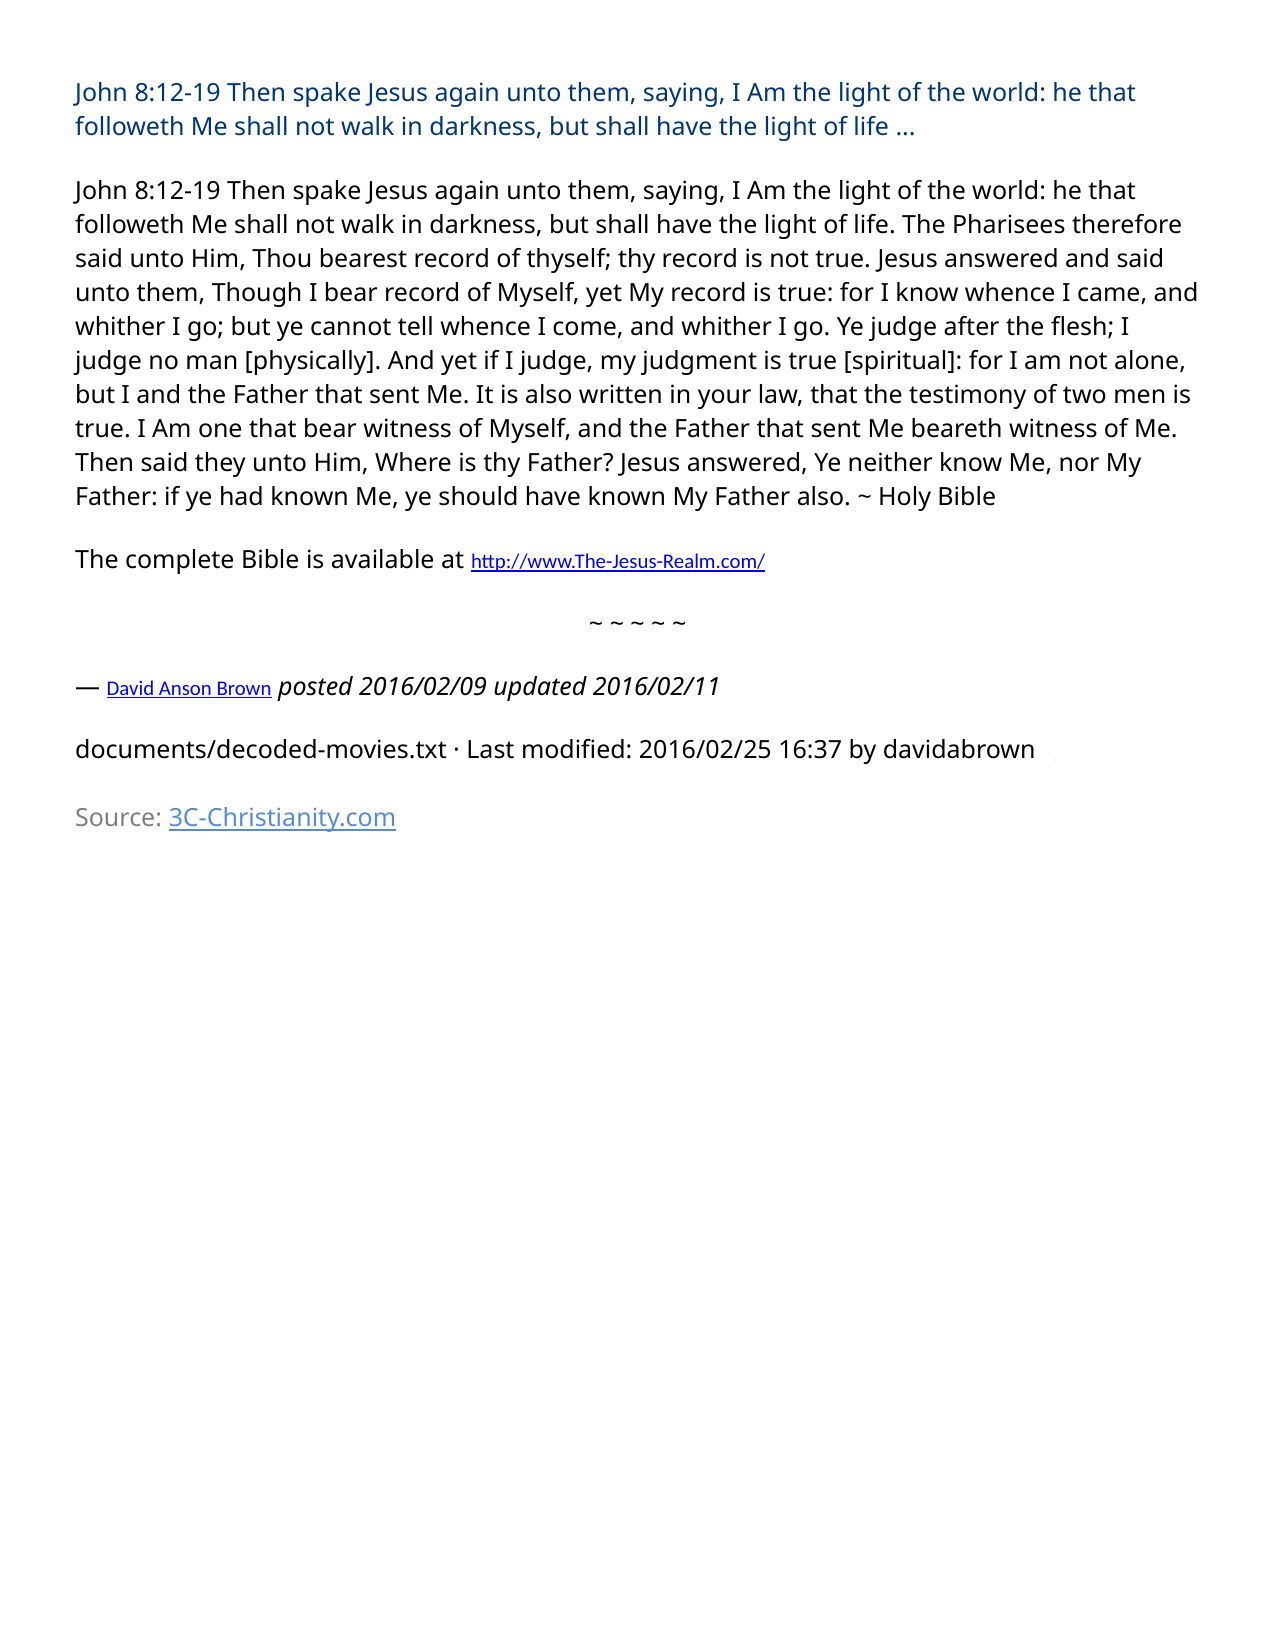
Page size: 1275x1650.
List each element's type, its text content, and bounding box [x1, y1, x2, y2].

text The complete Bible is available at http://www.The-Jesus-Realm.com/ [75, 542, 1200, 576]
text John 8:12-19 Then spake Jesus again unto them, saying, I Am the light of the world: he that followeth Me shall not walk in darkness, but shall have the light of life ... [75, 75, 1200, 143]
text John 8:12-19 Then spake Jesus again unto them, saying, I Am the light of the world: he that followeth Me shall not walk in darkness, but shall have the light of life. The Pharisees therefore said unto Him, Thou bearest record of thyself; thy record is not true. Jesus answered and said unto them, Though I bear record of Myself, yet My record is true: for I know whence I came, and whither I go; but ye cannot tell whence I come, and whither I go. Ye judge after the flesh; I judge no man [physically]. And yet if I judge, my judgment is true [spiritual]: for I am not alone, but I and the Father that sent Me. It is also written in your law, that the testimony of two men is true. I Am one that bear witness of Myself, and the Father that sent Me beareth witness of Me. Then said they unto Him, Where is thy Father? Jesus answered, Ye neither know Me, nor My Father: if ye had known Me, ye should have known My Father also. ~ Holy Bible [75, 172, 1200, 513]
text documents/decoded-movies.txt · Last modified: 2016/02/25 16:37 by davidabrown Source: 3C-Christianity.com [75, 732, 1200, 834]
text ~ ~ ~ ~ ~ [75, 605, 1200, 639]
text — David Anson Brown posted 2016/02/09 updated 2016/02/11 [75, 668, 1200, 703]
